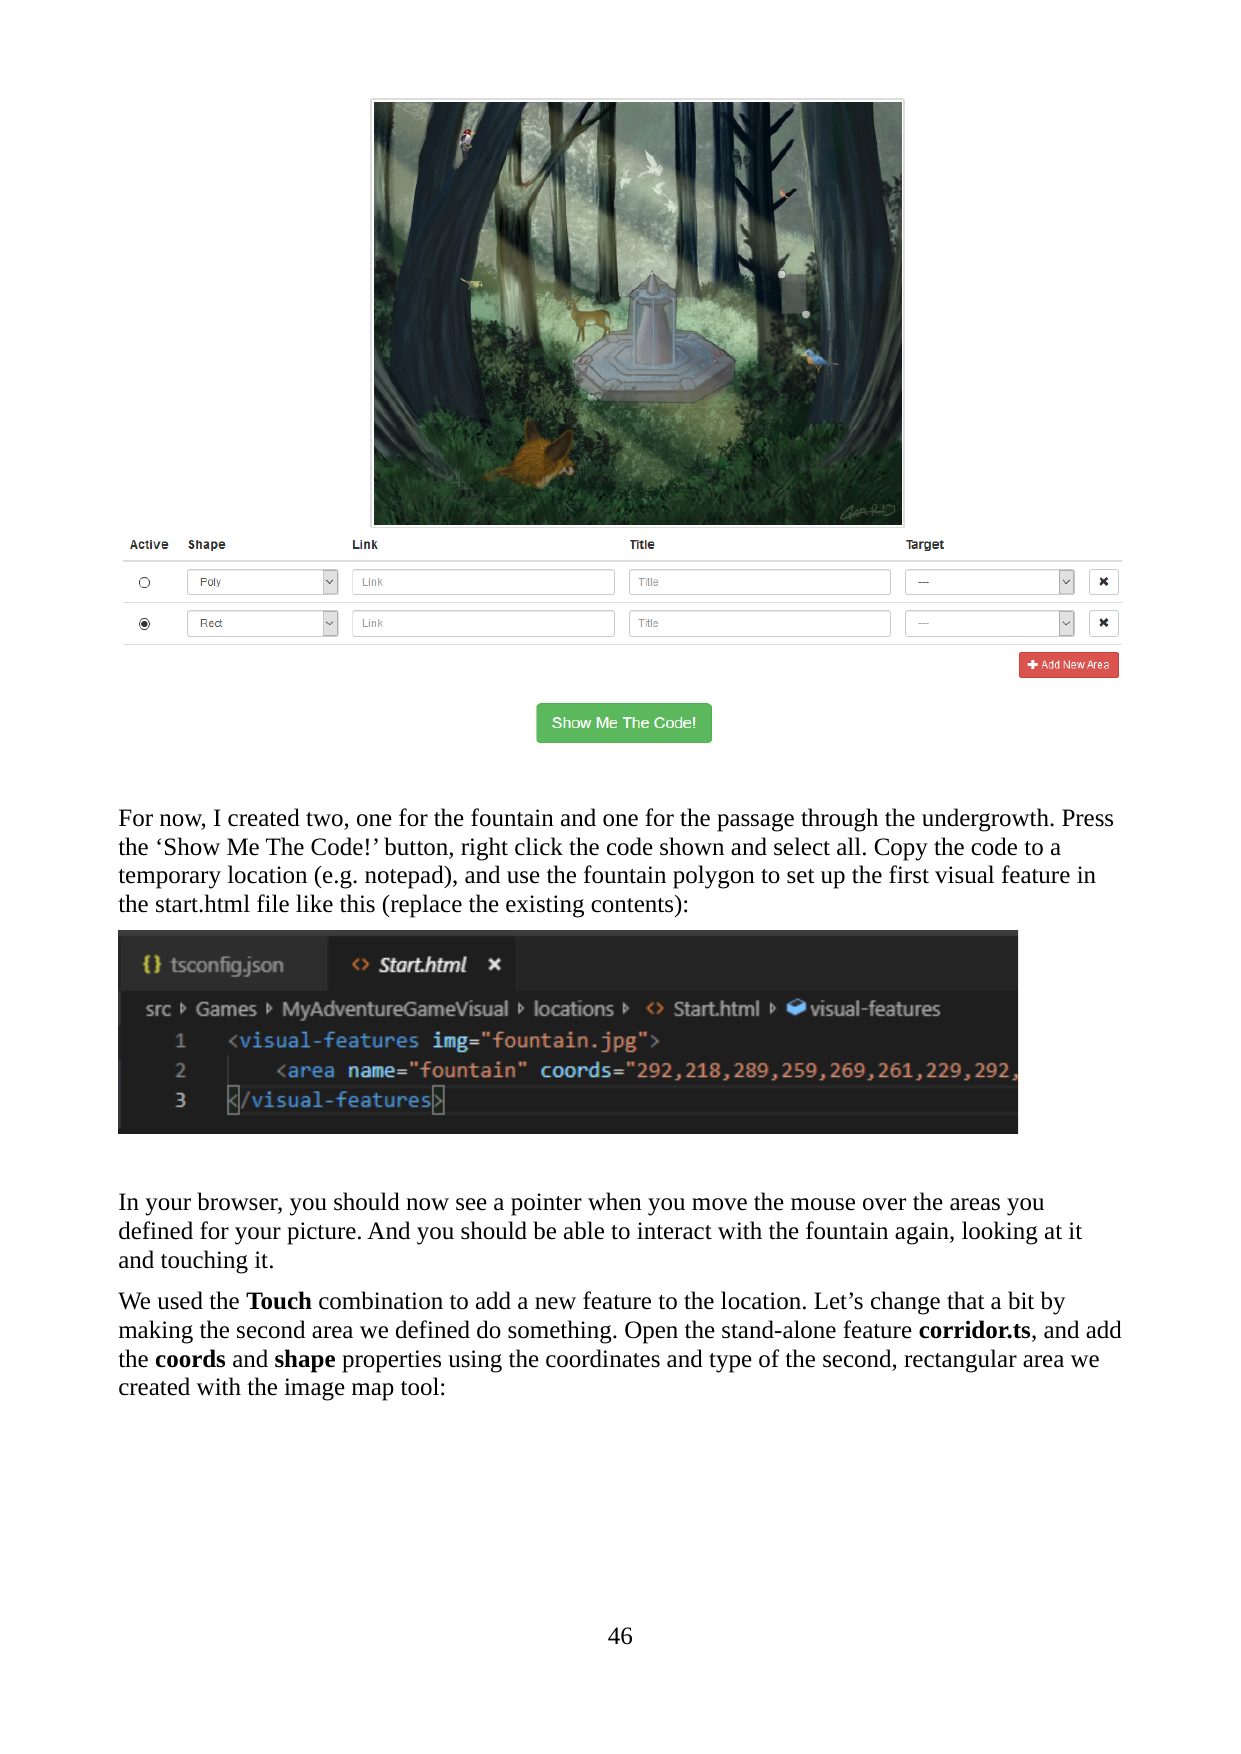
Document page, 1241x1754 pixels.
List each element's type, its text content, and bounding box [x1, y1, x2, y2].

text For now, I created two, one for the fountain and one for the passage through the undergrowth. Press the ‘Show Me The Code!’ button, right click the code shown and select all. Copy the code to a temporary location (e.g. notepad), and use the fountain polygon to set up the first visual feature in the start.html file like this (replace the existing contents): [118, 803, 1122, 918]
text In your browser, you should now see a pointer when you move the mouse over the areas you defined for your picture. And you should be able to interact with the fountain again, looking at it and touching it. [118, 1187, 1122, 1274]
text We used the Touch combination to add a new feature to the location. Let’s change that a bit by making the second area we defined do something. Open the stand-alone feature corridor.ts, and add the coords and shape properties using the coordinates and type of the second, rectangular area we created with the image map tool: [118, 1286, 1122, 1401]
